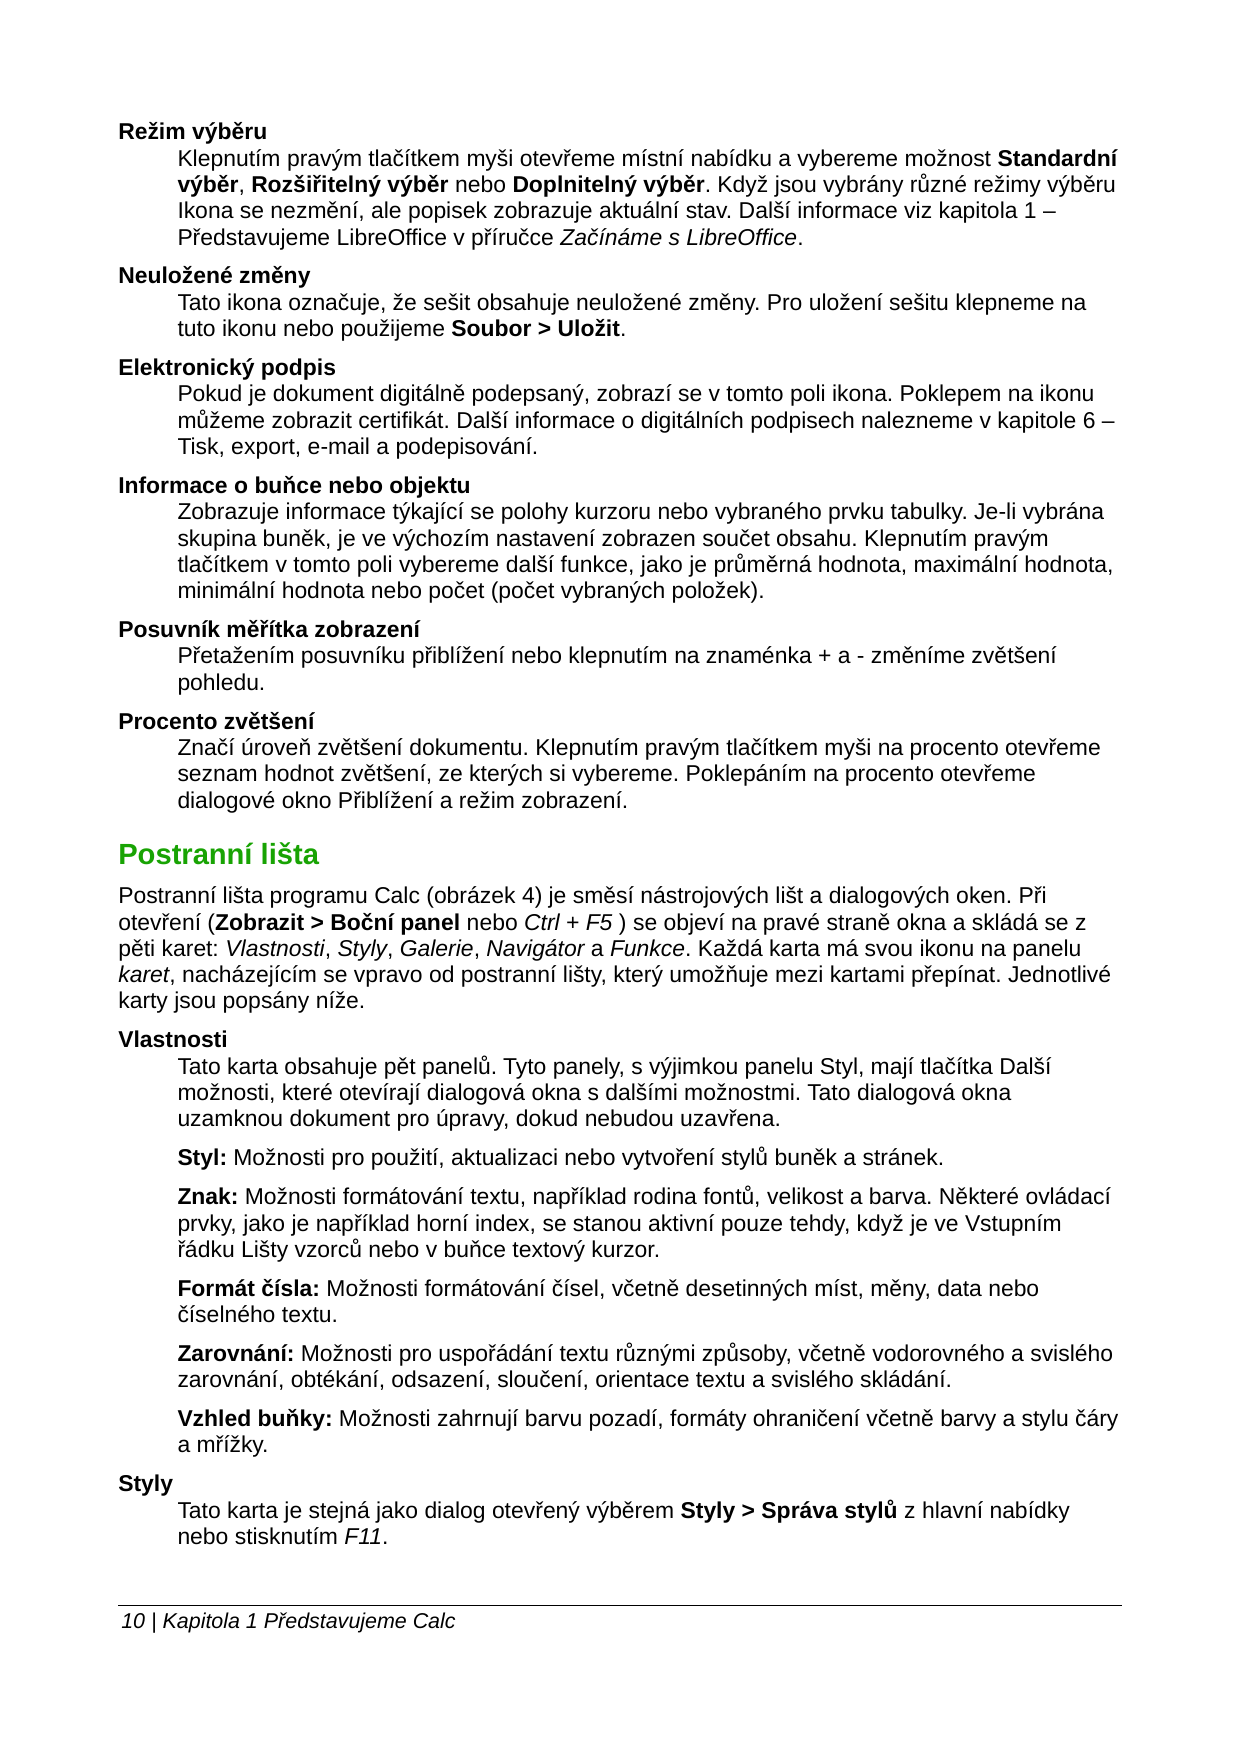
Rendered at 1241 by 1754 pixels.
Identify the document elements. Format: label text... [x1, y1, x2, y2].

text Tato karta obsahuje pět panelů. Tyto panely, s výjimkou panelu Styl, mají tlačítka Další možnosti, které otevírají dialogová okna s dalšími možnostmi. Tato dialogová okna uzamknou dokument pro úpravy, dokud nebudou uzavřena. [177, 1053, 1122, 1132]
text Tato karta je stejná jako dialog otevřený výběrem Styly > Správa stylů z hlavní nabídky nebo stisknutím F11. [177, 1497, 1122, 1549]
text Vzhled buňky: Možnosti zahrnují barvu pozadí, formáty ohraničení včetně barvy a stylu čáry a mřížky. [177, 1405, 1122, 1458]
text Tato ikona označuje, že sešit obsahuje neuložené změny. Pro uložení sešitu klepneme na tuto ikonu nebo použijeme Soubor > Uložit. [177, 289, 1122, 341]
text Informace o buňce nebo objektu [118, 472, 1122, 498]
text Elektronický podpis [118, 354, 1122, 380]
text Vlastnosti [118, 1026, 1122, 1053]
text Zobrazuje informace týkající se polohy kurzoru nebo vybraného prvku tabulky. Je-li vybrána skupina buněk, je ve výchozím nastavení zobrazen součet obsahu. Klepnutím pravým tlačítkem v tomto poli vybereme další funkce, jako je průměrná hodnota, maximální hodnota, minimální hodnota nebo počet (počet vybraných položek). [177, 498, 1122, 604]
text Režim výběru [118, 118, 1122, 144]
text Postranní lišta programu Calc (obrázek 4) je směsí nástrojových lišt a dialogových oken. Při otevření (Zobrazit > Boční panel nebo Ctrl + F5 ) se objeví na pravé straně okna a skládá se z pěti karet: Vlastnosti, Styly, Galerie, Navigátor a Funkce. Každá karta má svou ikonu na panelu karet, nacházejícím se vpravo od postranní lišty, který umožňuje mezi kartami přepínat. Jednotlivé karty jsou popsány níže. [118, 882, 1122, 1014]
subtitle Postranní lišta [118, 837, 1122, 870]
text Značí úroveň zvětšení dokumentu. Klepnutím pravým tlačítkem myši na procento otevřeme seznam hodnot zvětšení, ze kterých si vybereme. Poklepáním na procento otevřeme dialogové okno Přiblížení a režim zobrazení. [177, 734, 1122, 813]
text Klepnutím pravým tlačítkem myši otevřeme místní nabídku a vybereme možnost Standardní výběr, Rozšiřitelný výběr nebo Doplnitelný výběr. Když jsou vybrány různé režimy výběru Ikona se nezmění, ale popisek zobrazuje aktuální stav. Další informace viz kapitola 1 – Představujeme LibreOffice v příručce Začínáme s LibreOffice. [177, 144, 1122, 250]
text Procento zvětšení [118, 708, 1122, 734]
text Formát čísla: Možnosti formátování čísel, včetně desetinných míst, měny, data nebo číselného textu. [177, 1275, 1122, 1327]
text Pokud je dokument digitálně podepsaný, zobrazí se v tomto poli ikona. Poklepem na ikonu můžeme zobrazit certifikát. Další informace o digitálních podpisech nalezneme v kapitole 6 – Tisk, export, e-mail a podepisování. [177, 380, 1122, 459]
text Přetažením posuvníku přiblížení nebo klepnutím na znaménka + a - změníme zvětšení pohledu. [177, 642, 1122, 695]
text Znak: Možnosti formátování textu, například rodina fontů, velikost a barva. Některé ovládací prvky, jako je například horní index, se stanou aktivní pouze tehdy, když je ve Vstupním řádku Lišty vzorců nebo v buňce textový kurzor. [177, 1183, 1122, 1262]
text Posuvník měřítka zobrazení [118, 616, 1122, 642]
text Zarovnání: Možnosti pro uspořádání textu různými způsoby, včetně vodorovného a svislého zarovnání, obtékání, odsazení, sloučení, orientace textu a svislého skládání. [177, 1340, 1122, 1393]
text Styly [118, 1470, 1122, 1497]
text Neuložené změny [118, 262, 1122, 289]
text Styl: Možnosti pro použití, aktualizaci nebo vytvoření stylů buněk a stránek. [177, 1144, 1122, 1171]
